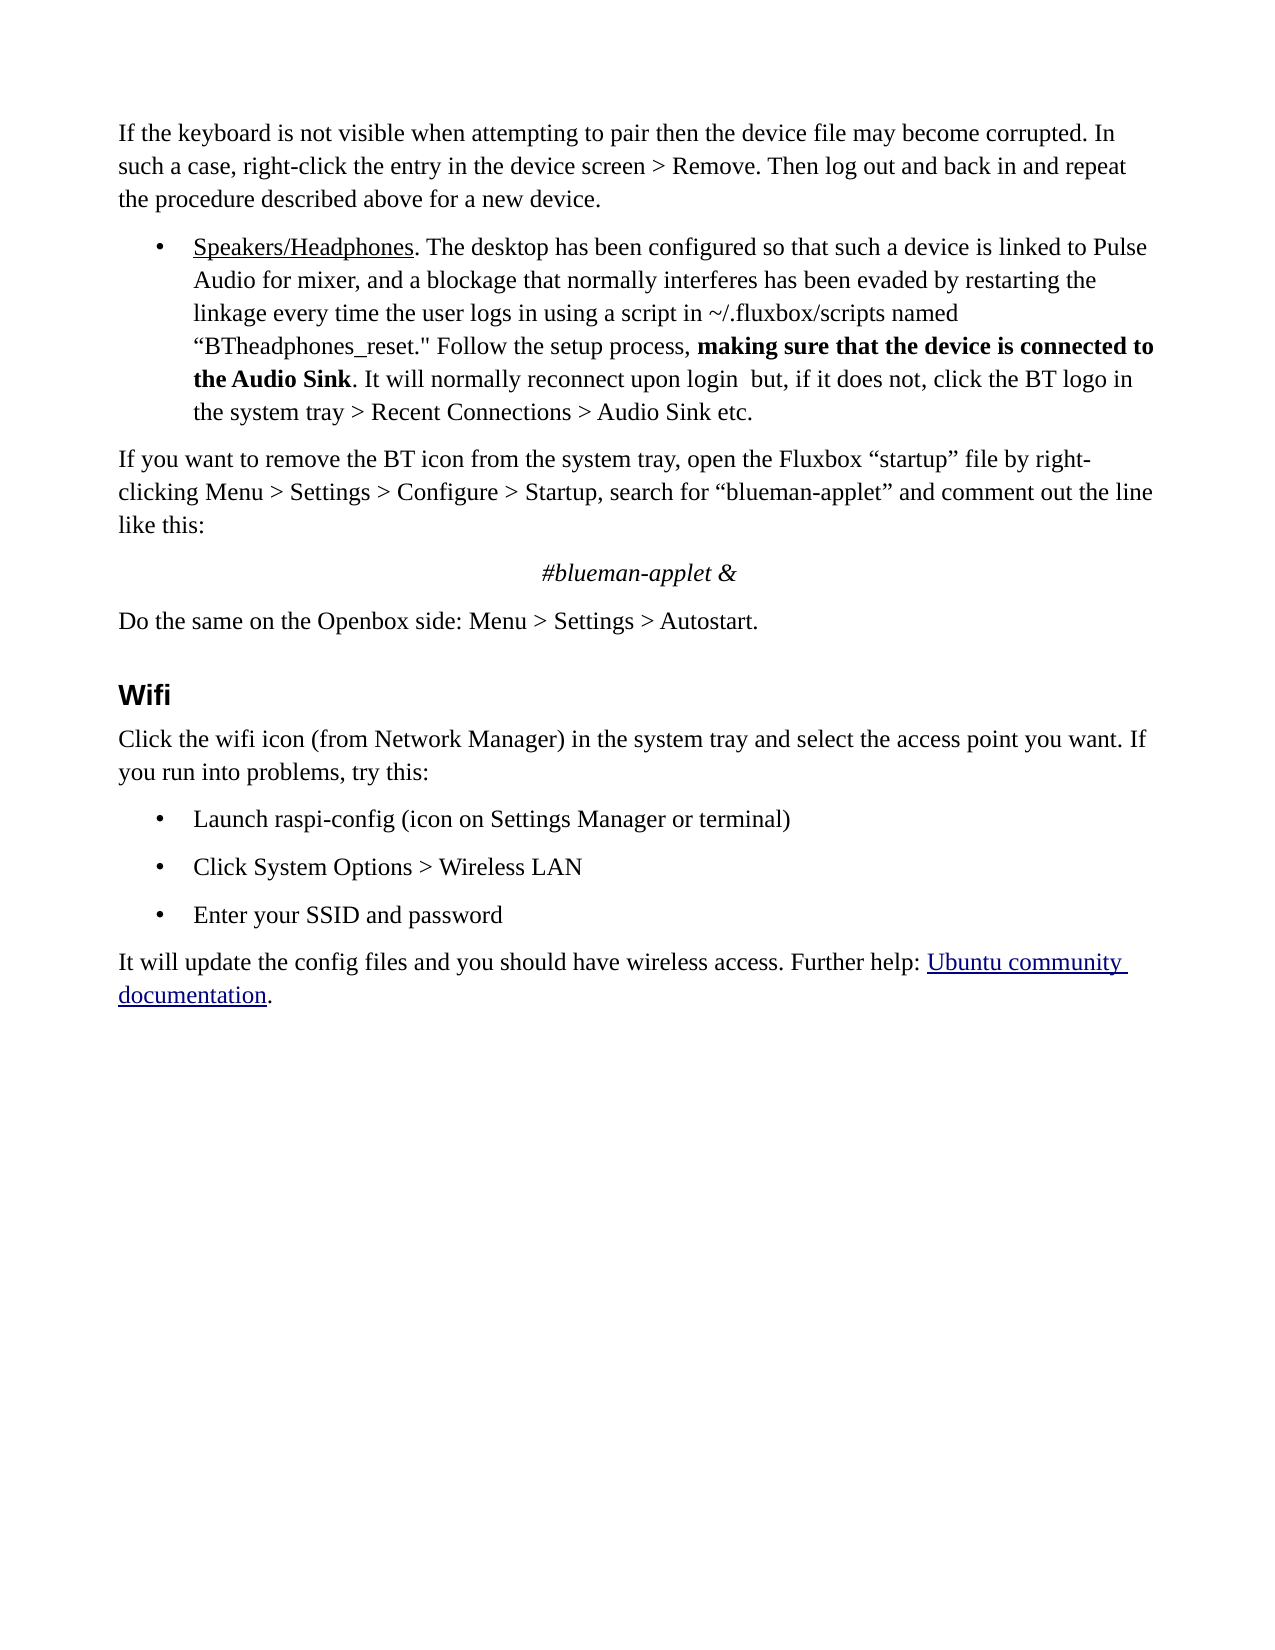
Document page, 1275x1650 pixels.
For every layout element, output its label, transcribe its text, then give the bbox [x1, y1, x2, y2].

text If you want to remove the BT icon from the system tray, open the Fluxbox “startup” file by right-clicking Menu > Settings > Configure > Startup, search for “blueman-applet” and comment out the line like this: [118, 444, 1157, 539]
text Do the same on the Openbox side: Menu > Settings > Autostart. [118, 606, 1157, 634]
text If the keyboard is not visible when attempting to pair then the device file may become corrupted. In such a case, right-click the entry in the device screen > Remove. Then log out and back in and repeat the procedure described above for a new device. [118, 118, 1157, 213]
list Launch raspi-config (icon on Settings Manager or terminal) [156, 804, 1157, 833]
list Click System Options > Wireless LAN [156, 852, 1157, 881]
list Enter your SSID and password [156, 900, 1157, 928]
text #blueman-applet & [118, 558, 1157, 587]
text It will update the config files and you should have wireless access. Further help: Ubuntu community documentation. [118, 947, 1157, 1009]
list Speakers/Headphones. The desktop has been configured so that such a device is linked to Pulse Audio for mixer, and a blockage that normally interferes has been evaded by restarting the linkage every time the user logs in using a script in ~/.fluxbox/scripts named “BTheadphones_reset." Follow the setup process, making sure that the device is connected to the Audio Sink. It will normally reconnect upon login but, if it does not, click the BT logo in the system tray > Recent Connections > Audio Sink etc. [156, 232, 1157, 426]
text Click the wifi icon (from Network Manager) in the system tray and select the access point you want. If you run into problems, try this: [118, 724, 1157, 786]
subtitle Wifi [118, 678, 1157, 711]
